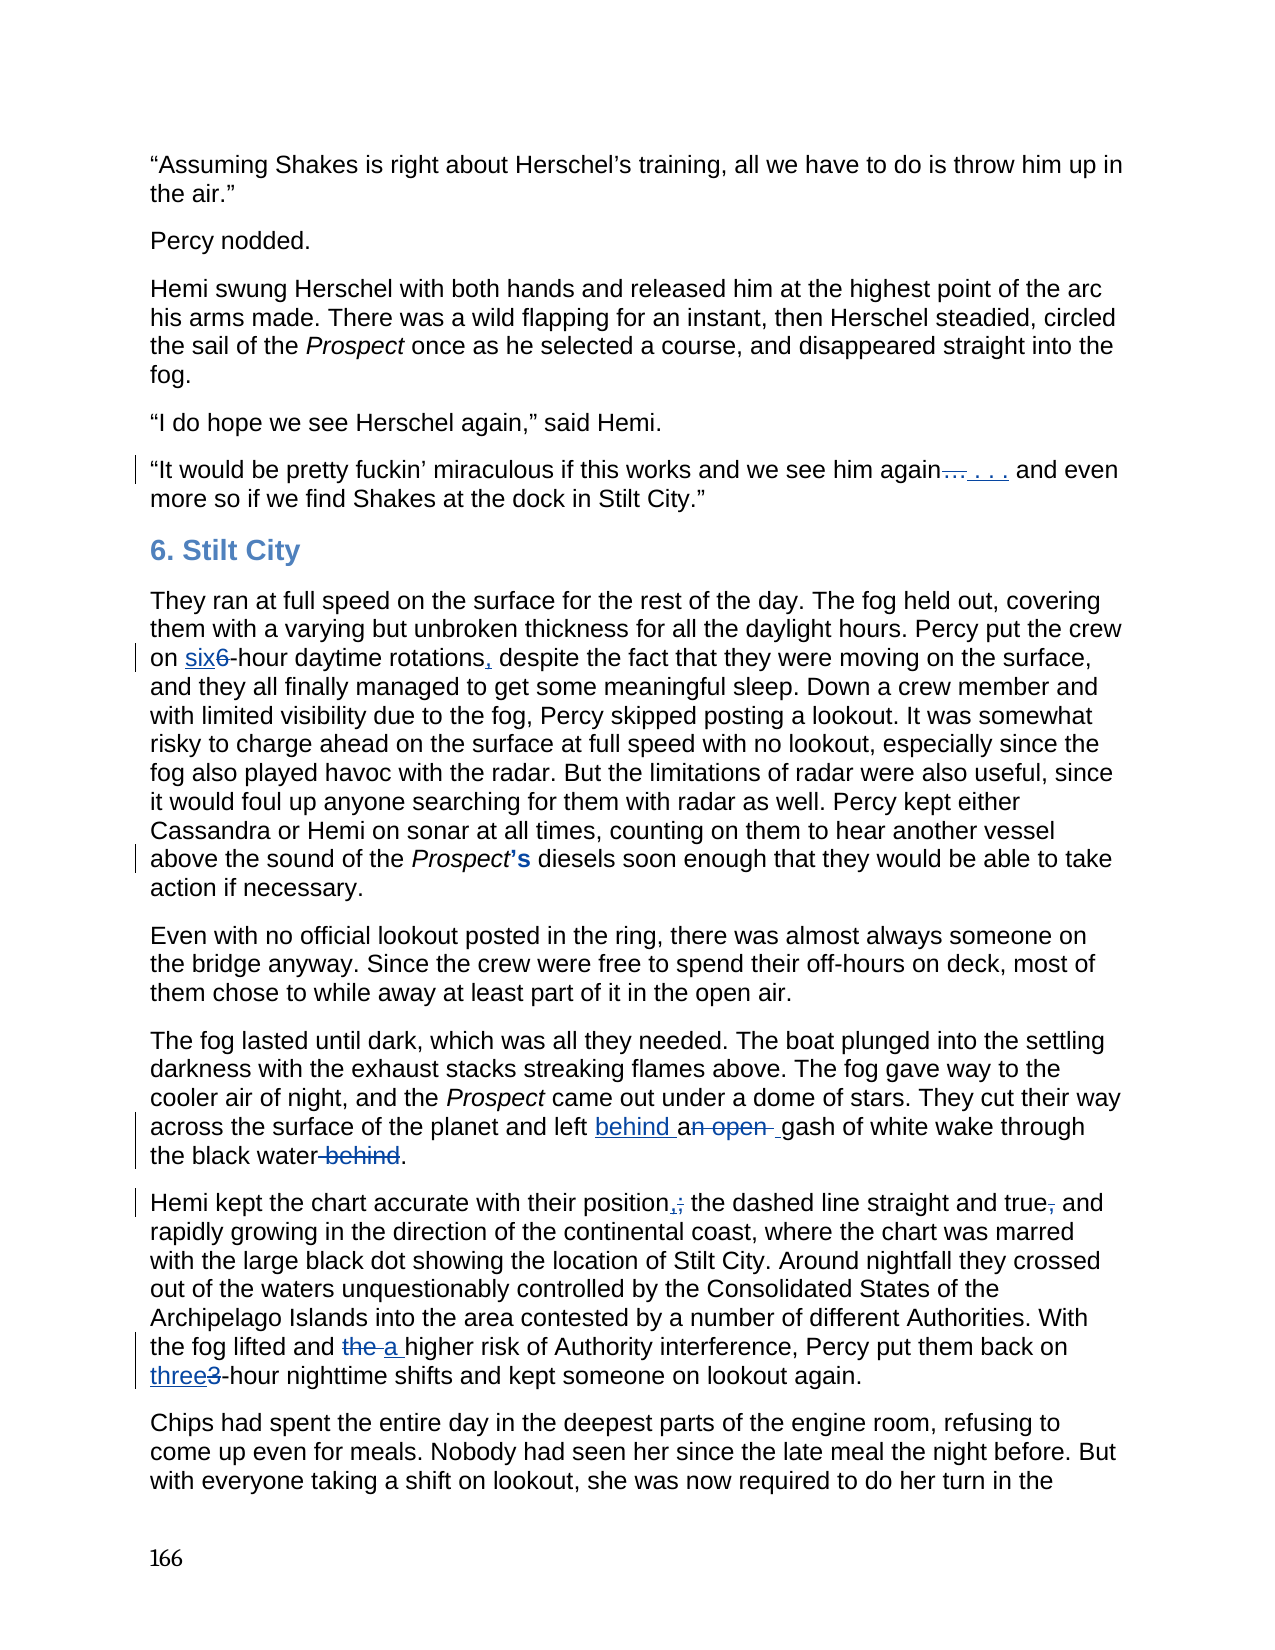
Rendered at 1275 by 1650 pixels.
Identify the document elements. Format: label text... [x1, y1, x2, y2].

text Hemi swung Herschel with both hands and released him at the highest point of the arc his arms made. There was a wild flapping for an instant, then Herschel steadied, circled the sail of the Prospect once as he selected a course, and disappeared straight into the fog. [150, 274, 1125, 389]
text “It would be pretty fuckin’ miraculous if this works and we see him again . . . and even more so if we find Shakes at the dock in Stilt City.” [150, 455, 1125, 512]
text Percy nodded. [150, 226, 1125, 255]
text The fog lasted until dark, which was all they needed. The boat plunged into the settling darkness with the exhaust stacks streaking flames above. The fog gave way to the cooler air of night, and the Prospect came out under a dome of stars. They cut their way across the surface of the planet and left behind a gash of white wake through the black water. [150, 1026, 1125, 1169]
text They ran at full speed on the surface for the rest of the day. The fog held out, covering them with a varying but unbroken thickness for all the daylight hours. Percy put the crew on six-hour daytime rotations, despite the fact that they were moving on the surface, and they all finally managed to get some meaningful sleep. Down a crew member and with limited visibility due to the fog, Percy skipped posting a lookout. It was somewhat risky to charge ahead on the surface at full speed with no lookout, especially since the fog also played havoc with the radar. But the limitations of radar were also useful, since it would foul up anyone searching for them with radar as well. Percy kept either Cassandra or Hemi on sonar at all times, counting on them to hear another vessel above the sound of the Prospect’s diesels soon enough that they would be able to take action if necessary. [150, 586, 1125, 902]
subtitle 6. Stilt City [150, 533, 1125, 567]
text “I do hope we see Herschel again,” said Hemi. [150, 407, 1125, 436]
text Hemi kept the chart accurate with their position, the dashed line straight and true and rapidly growing in the direction of the continental coast, where the chart was marred with the large black dot showing the location of Stilt City. Around nightfall they crossed out of the waters unquestionably controlled by the Consolidated States of the Archipelago Islands into the area contested by a number of different Authorities. With the fog lifted and a higher risk of Authority interference, Percy put them back on three-hour nighttime shifts and kept someone on lookout again. [150, 1188, 1125, 1389]
text Chips had spent the entire day in the deepest parts of the engine room, refusing to come up even for meals. Nobody had seen her since the late meal the night before. But with everyone taking a shift on lookout, she was now required to do her turn in the [150, 1408, 1125, 1494]
text “Assuming Shakes is right about Herschel’s training, all we have to do is throw him up in the air.” [150, 150, 1125, 207]
text Even with no official lookout posted in the ring, there was almost always someone on the bridge anyway. Since the crew were free to spend their off-hours on deck, most of them chose to while away at least part of it in the open air. [150, 921, 1125, 1007]
